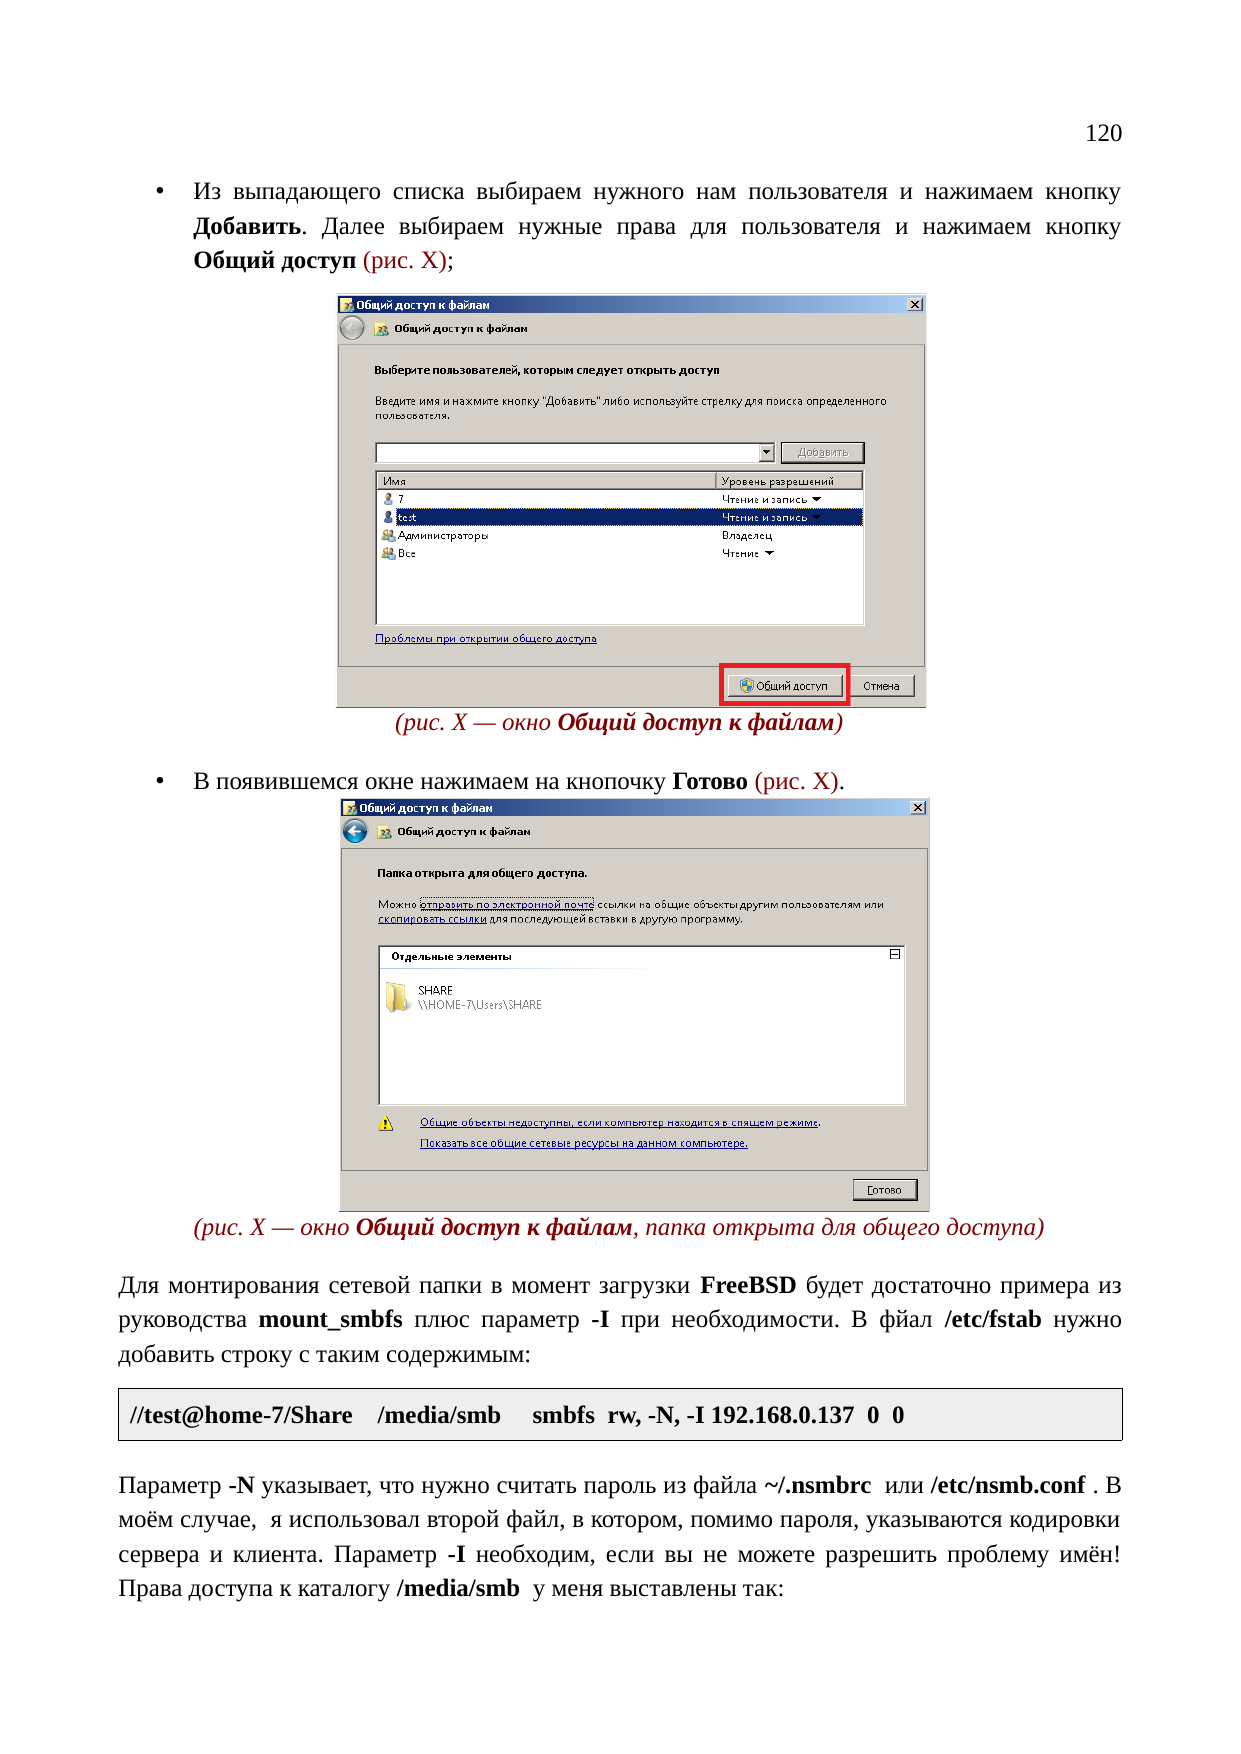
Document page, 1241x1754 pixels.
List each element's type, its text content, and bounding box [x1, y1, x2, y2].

picture [338, 797, 930, 1212]
picture [335, 293, 927, 708]
text (рис. Х — окно Общий доступ к файлам, папка открыта для общего доступа) [118, 1212, 1122, 1240]
text (рис. Х — окно Общий доступ к файлам) [118, 708, 1122, 736]
text Параметр -N указывает, что нужно считать пароль из файла ~/.nsmbrc или /etc/nsmb.conf . В моём случае, я использовал второй файл, в котором, помимо пароля, указываются кодировки сервера и клиента. Параметр -I необходим, если вы не можете разрешить проблему имён! Права доступа к каталогу /media/smb у меня выставлены так: [118, 1470, 1122, 1602]
list В появившемся окне нажимаем на кнопочку Готово (рис. Х). [156, 766, 1122, 794]
text Для монтирования сетевой папки в момент загрузки FreeBSD будет достаточно примера из руководства mount_smbfs плюс параметр -I при необходимости. В фйал /etc/fstab нужно добавить строку с таким содержимым: [118, 1270, 1122, 1367]
list Из выпадающего списка выбираем нужного нам пользователя и нажимаем кнопку Добавить. Далее выбираем нужные права для пользователя и нажимаем кнопку Общий доступ (рис. Х); [156, 176, 1122, 274]
text //test@home-7/Share /media/smb smbfs rw, -N, -I 192.168.0.137 0 0 [119, 1389, 1122, 1440]
